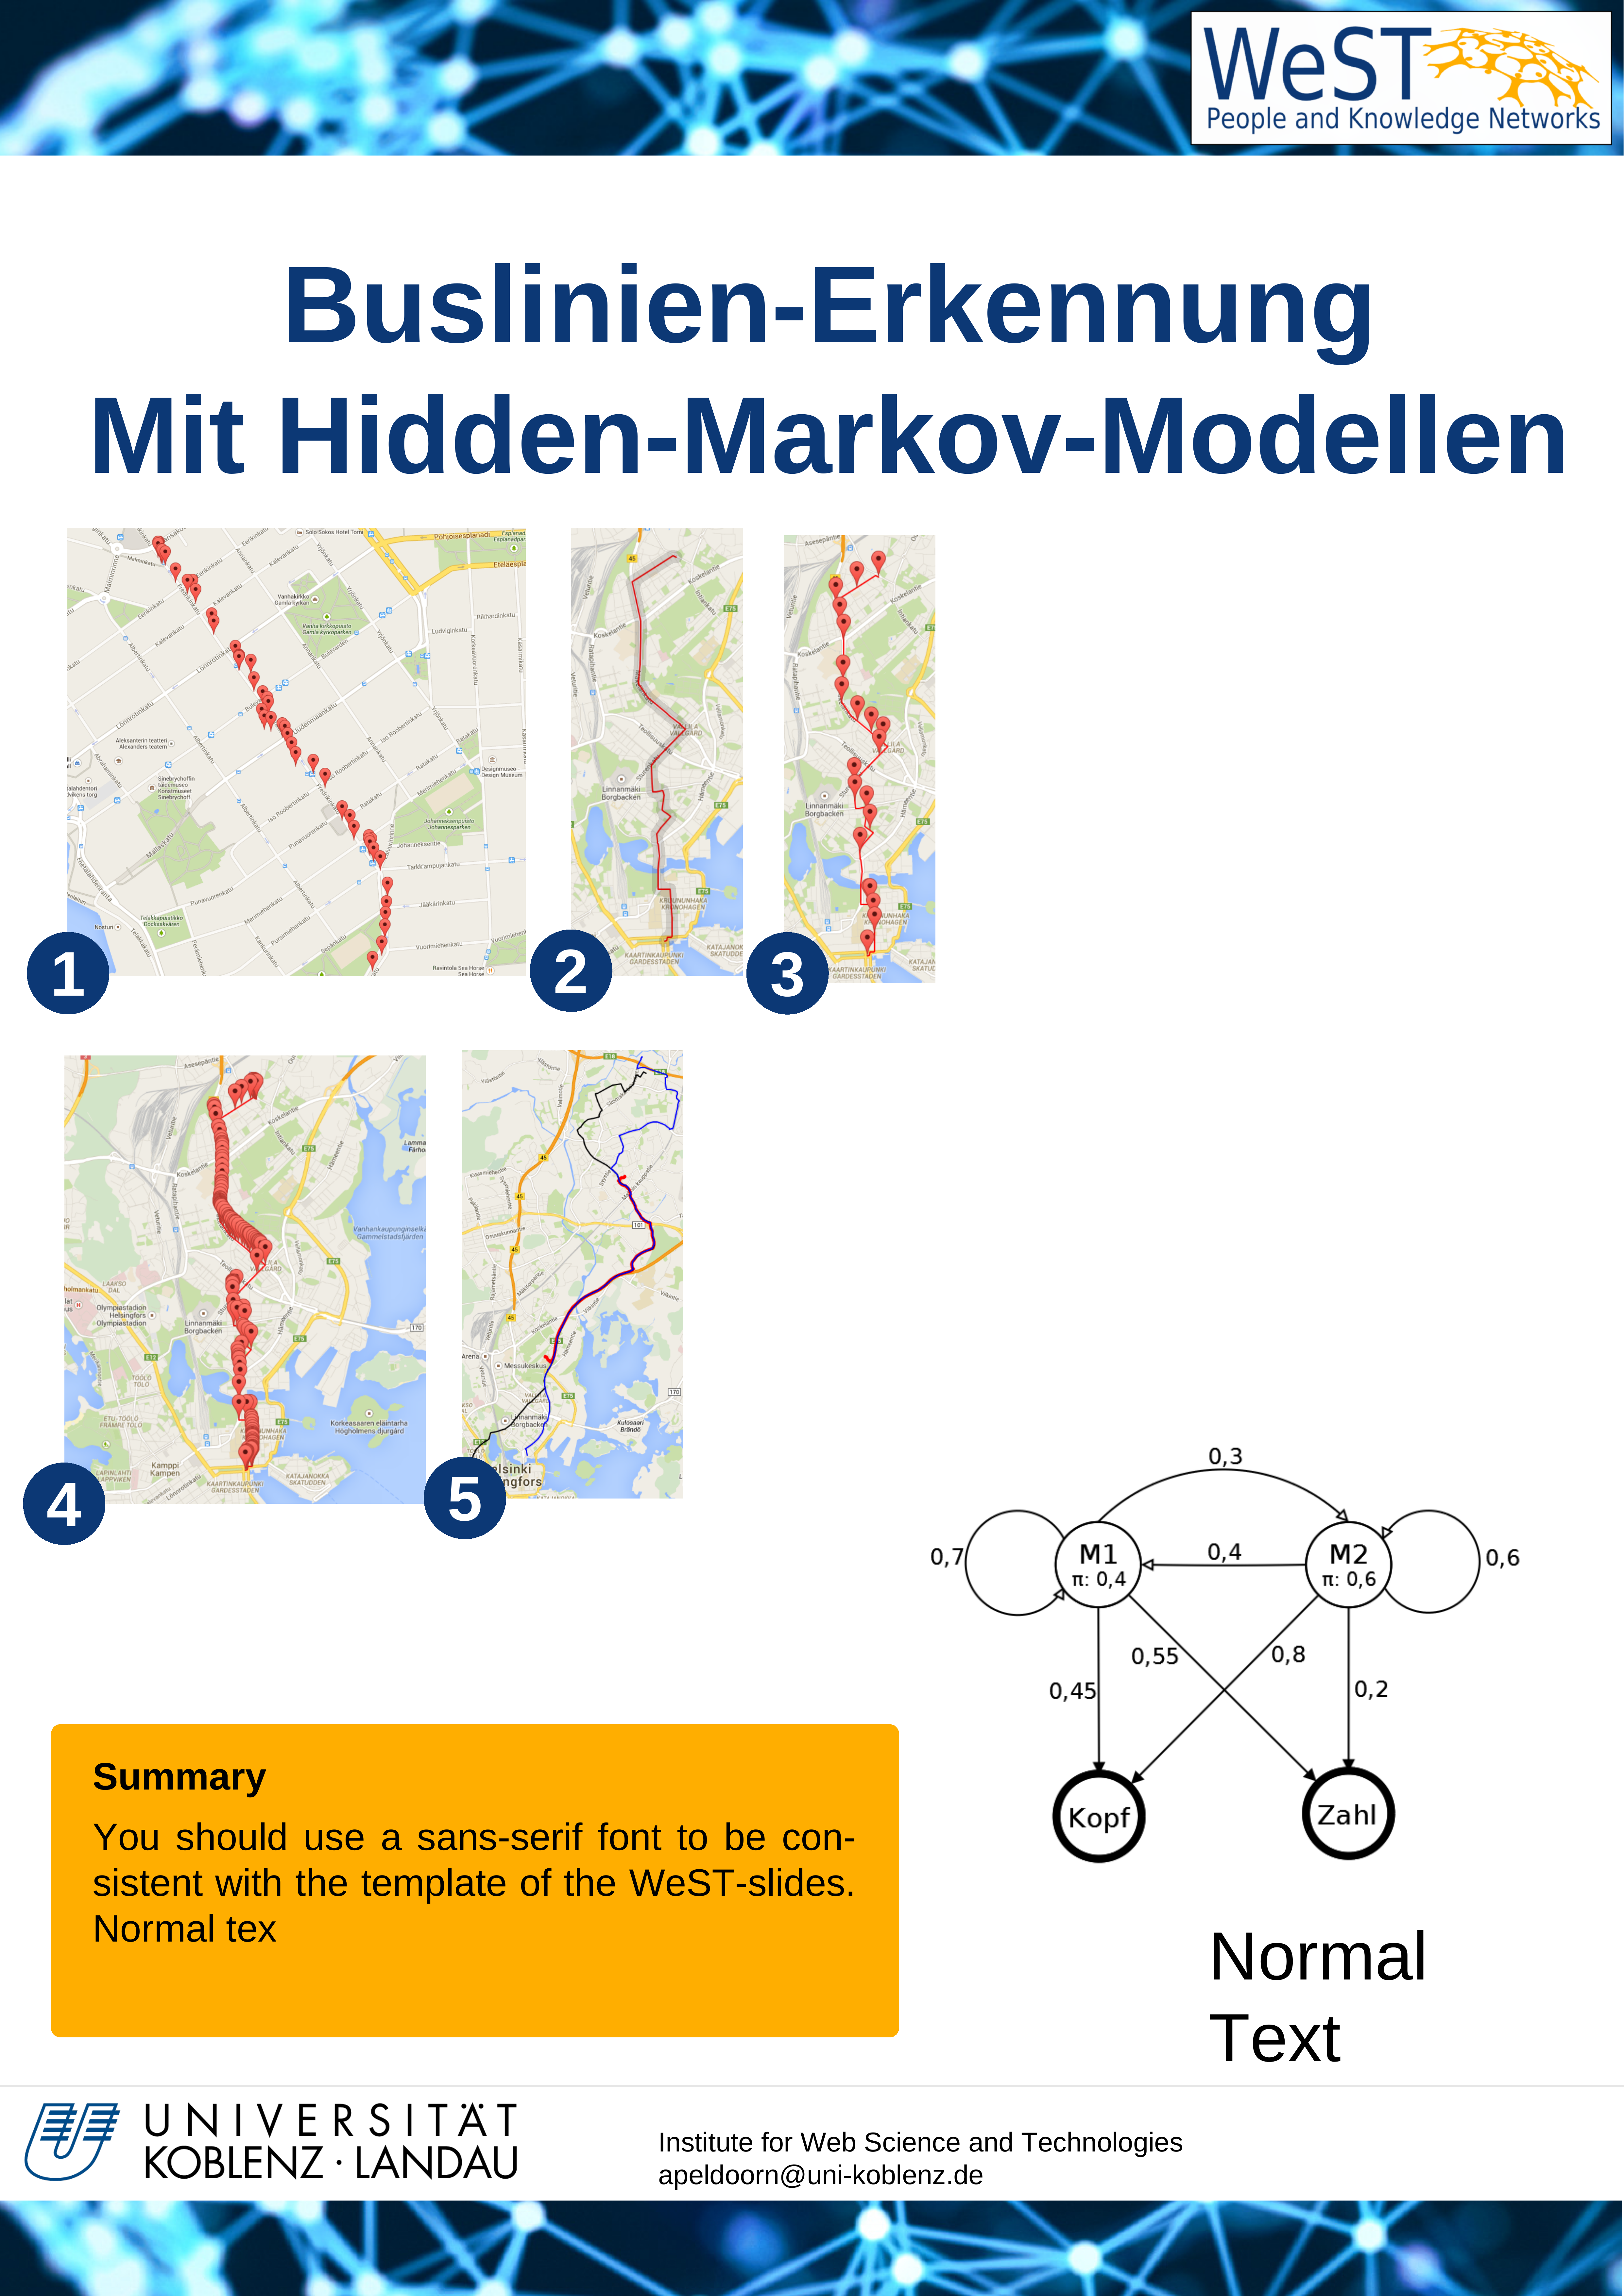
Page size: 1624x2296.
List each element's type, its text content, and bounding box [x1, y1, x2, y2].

picture [355, 9, 361, 10]
picture [0, 2085, 1624, 2087]
text_box 2 [530, 930, 612, 1012]
picture [1595, 2201, 1601, 2212]
picture [931, 1444, 1521, 1863]
text_box 4 [23, 1463, 105, 1545]
picture [0, 0, 1624, 156]
picture [462, 1050, 683, 1499]
text_box 5 [424, 1457, 506, 1539]
picture [784, 535, 935, 984]
text_box Normal Text [1204, 1909, 1576, 1996]
picture [571, 528, 743, 976]
text_box Institute for Web Science and Technologies apeldoorn@uni-koblenz.de [653, 2089, 1185, 2192]
picture [64, 1055, 426, 1504]
text_box 1 [27, 932, 109, 1014]
picture [67, 528, 526, 976]
text_box Summary You should use a sans-serif font to be con-sistent with the template of the WeST-slides. Normal tex [51, 1724, 899, 2037]
text_box 3 [746, 932, 829, 1015]
text_box Buslinien-Erkennung Mit Hidden-Markov-Modellen [83, 231, 1576, 497]
picture [0, 2201, 1624, 2296]
picture [25, 2102, 517, 2181]
